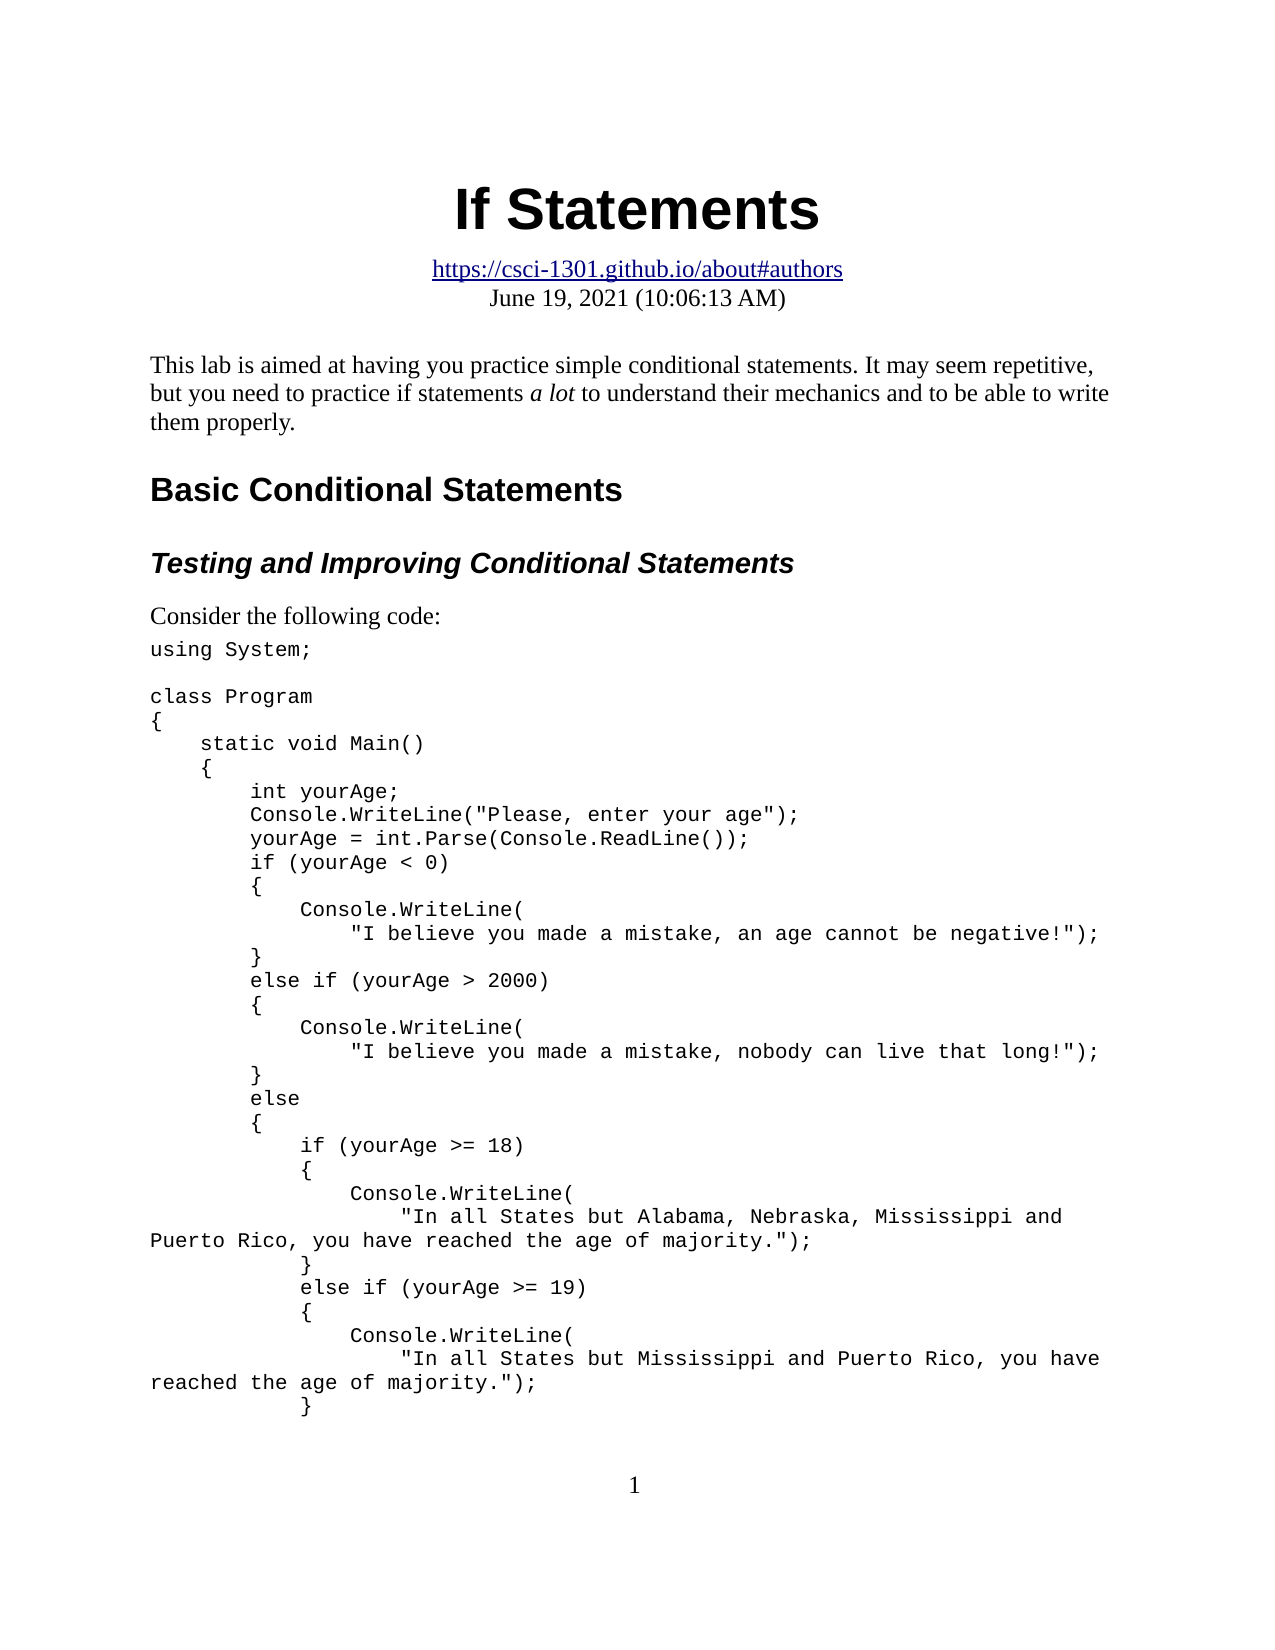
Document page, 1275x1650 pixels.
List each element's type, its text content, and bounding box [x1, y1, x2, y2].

text if (yourAge < 0) [150, 852, 1125, 875]
text Console.WriteLine( [150, 1017, 1125, 1041]
text } [150, 1396, 1125, 1419]
text { [150, 993, 1125, 1017]
text } [150, 946, 1125, 970]
text else [150, 1088, 1125, 1112]
text "I believe you made a mistake, an age cannot be negative!"); [150, 923, 1125, 946]
text else if (yourAge >= 19) [150, 1277, 1125, 1301]
text { [150, 875, 1125, 899]
text Consider the following code: [150, 601, 1125, 630]
text else if (yourAge > 2000) [150, 970, 1125, 993]
text "I believe you made a mistake, nobody can live that long!"); [150, 1041, 1125, 1064]
text Console.WriteLine( [150, 899, 1125, 923]
text static void Main() [150, 733, 1125, 757]
subtitle Testing and Improving Conditional Statements [150, 546, 1125, 580]
text if (yourAge >= 18) [150, 1135, 1125, 1159]
text June 19, 2021 (10:06:13 AM) [150, 283, 1125, 312]
text yourAge = int.Parse(Console.ReadLine()); [150, 828, 1125, 852]
text "In all States but Mississippi and Puerto Rico, you have reached the age of majority."); [150, 1348, 1125, 1396]
text { [150, 1112, 1125, 1135]
text } [150, 1064, 1125, 1088]
text https://csci-1301.github.io/about#authors [150, 254, 1125, 283]
text using System; [150, 639, 1125, 662]
text { [150, 1159, 1125, 1183]
text Console.WriteLine( [150, 1324, 1125, 1348]
text int yourAge; [150, 781, 1125, 804]
text { [150, 710, 1125, 733]
text class Program [150, 686, 1125, 710]
text This lab is aimed at having you practice simple conditional statements. It may seem repetitive, but you need to practice if statements a lot to understand their mechanics and to be able to write them properly. [150, 350, 1125, 436]
text Console.WriteLine("Please, enter your age"); [150, 804, 1125, 828]
text "In all States but Alabama, Nebraska, Mississippi and Puerto Rico, you have reached the age of majority."); [150, 1206, 1125, 1254]
text { [150, 757, 1125, 781]
title If Statements [150, 175, 1125, 242]
text Console.WriteLine( [150, 1183, 1125, 1206]
subtitle Basic Conditional Statements [150, 470, 1125, 509]
text } [150, 1254, 1125, 1277]
text { [150, 1301, 1125, 1324]
